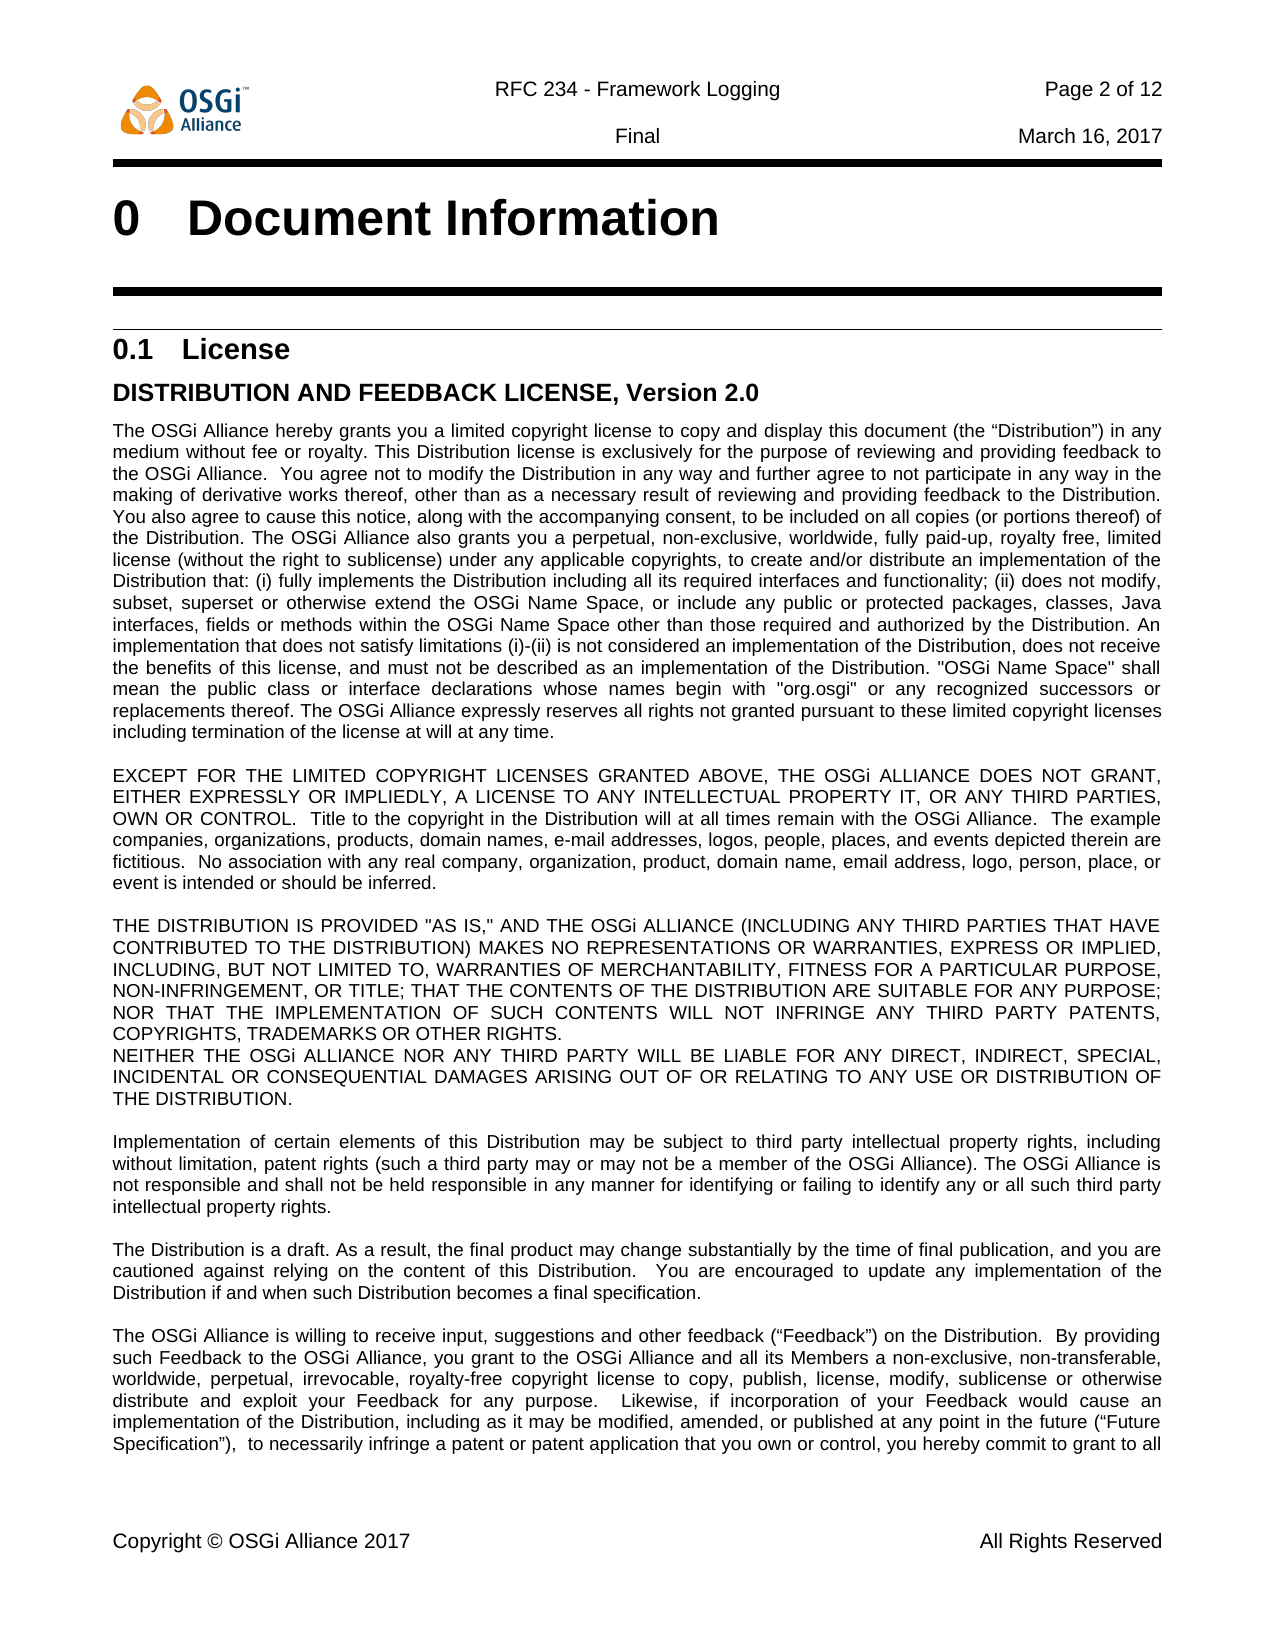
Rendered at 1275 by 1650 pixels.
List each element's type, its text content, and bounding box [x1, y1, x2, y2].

text The OSGi Alliance is willing to receive input, suggestions and other feedback (“Feedback”) on the Distribution. By providing such Feedback to the OSGi Alliance, you grant to the OSGi Alliance and all its Members a non-exclusive, non-transferable, worldwide, perpetual, irrevocable, royalty-free copyright license to copy, publish, license, modify, sublicense or otherwise distribute and exploit your Feedback for any purpose. Likewise, if incorporation of your Feedback would cause an implementation of the Distribution, including as it may be modified, amended, or published at any point in the future (“Future Specification”), to necessarily infringe a patent or patent application that you own or control, you hereby commit to grant to all [112, 1325, 1162, 1454]
subtitle License [112, 330, 1162, 366]
subtitle Document Information [112, 160, 1162, 296]
text THE DISTRIBUTION IS PROVIDED "AS IS," AND THE OSGi ALLIANCE (INCLUDING ANY THIRD PARTIES THAT HAVE CONTRIBUTED TO THE DISTRIBUTION) MAKES NO REPRESENTATIONS OR WARRANTIES, EXPRESS OR IMPLIED, INCLUDING, BUT NOT LIMITED TO, WARRANTIES OF MERCHANTABILITY, FITNESS FOR A PARTICULAR PURPOSE, NON-INFRINGEMENT, OR TITLE; THAT THE CONTENTS OF THE DISTRIBUTION ARE SUITABLE FOR ANY PURPOSE; NOR THAT THE IMPLEMENTATION OF SUCH CONTENTS WILL NOT INFRINGE ANY THIRD PARTY PATENTS, COPYRIGHTS, TRADEMARKS OR OTHER RIGHTS. [112, 915, 1162, 1045]
text DISTRIBUTION AND FEEDBACK LICENSE, Version 2.0 [112, 378, 1162, 407]
text The OSGi Alliance hereby grants you a limited copyright license to copy and display this document (the “Distribution”) in any medium without fee or royalty. This Distribution license is exclusively for the purpose of reviewing and providing feedback to the OSGi Alliance. You agree not to modify the Distribution in any way and further agree to not participate in any way in the making of derivative works thereof, other than as a necessary result of reviewing and providing feedback to the Distribution. You also agree to cause this notice, along with the accompanying consent, to be included on all copies (or portions thereof) of the Distribution. The OSGi Alliance also grants you a perpetual, non-exclusive, worldwide, fully paid-up, royalty free, limited license (without the right to sublicense) under any applicable copyrights, to create and/or distribute an implementation of the Distribution that: (i) fully implements the Distribution including all its required interfaces and functionality; (ii) does not modify, subset, superset or otherwise extend the OSGi Name Space, or include any public or protected packages, classes, Java interfaces, fields or methods within the OSGi Name Space other than those required and authorized by the Distribution. An implementation that does not satisfy limitations (i)-(ii) is not considered an implementation of the Distribution, does not receive the benefits of this license, and must not be described as an implementation of the Distribution. "OSGi Name Space" shall mean the public class or interface declarations whose names begin with "org.osgi" or any recognized successors or replacements thereof. The OSGi Alliance expressly reserves all rights not granted pursuant to these limited copyright licenses including termination of the license at will at any time. [112, 419, 1162, 743]
text NEITHER THE OSGi ALLIANCE NOR ANY THIRD PARTY WILL BE LIABLE FOR ANY DIRECT, INDIRECT, SPECIAL, INCIDENTAL OR CONSEQUENTIAL DAMAGES ARISING OUT OF OR RELATING TO ANY USE OR DISTRIBUTION OF THE DISTRIBUTION. [112, 1045, 1162, 1109]
picture [113, 78, 257, 142]
text The Distribution is a draft. As a result, the final product may change substantially by the time of final publication, and you are cautioned against relying on the content of this Distribution. You are encouraged to update any implementation of the Distribution if and when such Distribution becomes a final specification. [112, 1239, 1162, 1303]
text Implementation of certain elements of this Distribution may be subject to third party intellectual property rights, including without limitation, patent rights (such a third party may or may not be a member of the OSGi Alliance). The OSGi Alliance is not responsible and shall not be held responsible in any manner for identifying or failing to identify any or all such third party intellectual property rights. [112, 1131, 1162, 1217]
text EXCEPT FOR THE LIMITED COPYRIGHT LICENSES GRANTED ABOVE, THE OSGi ALLIANCE DOES NOT GRANT, EITHER EXPRESSLY OR IMPLIEDLY, A LICENSE TO ANY INTELLECTUAL PROPERTY IT, OR ANY THIRD PARTIES, OWN OR CONTROL. Title to the copyright in the Distribution will at all times remain with the OSGi Alliance. The example companies, organizations, products, domain names, e-mail addresses, logos, people, places, and events depicted therein are fictitious. No association with any real company, organization, product, domain name, email address, logo, person, place, or event is intended or should be inferred. [112, 764, 1162, 894]
